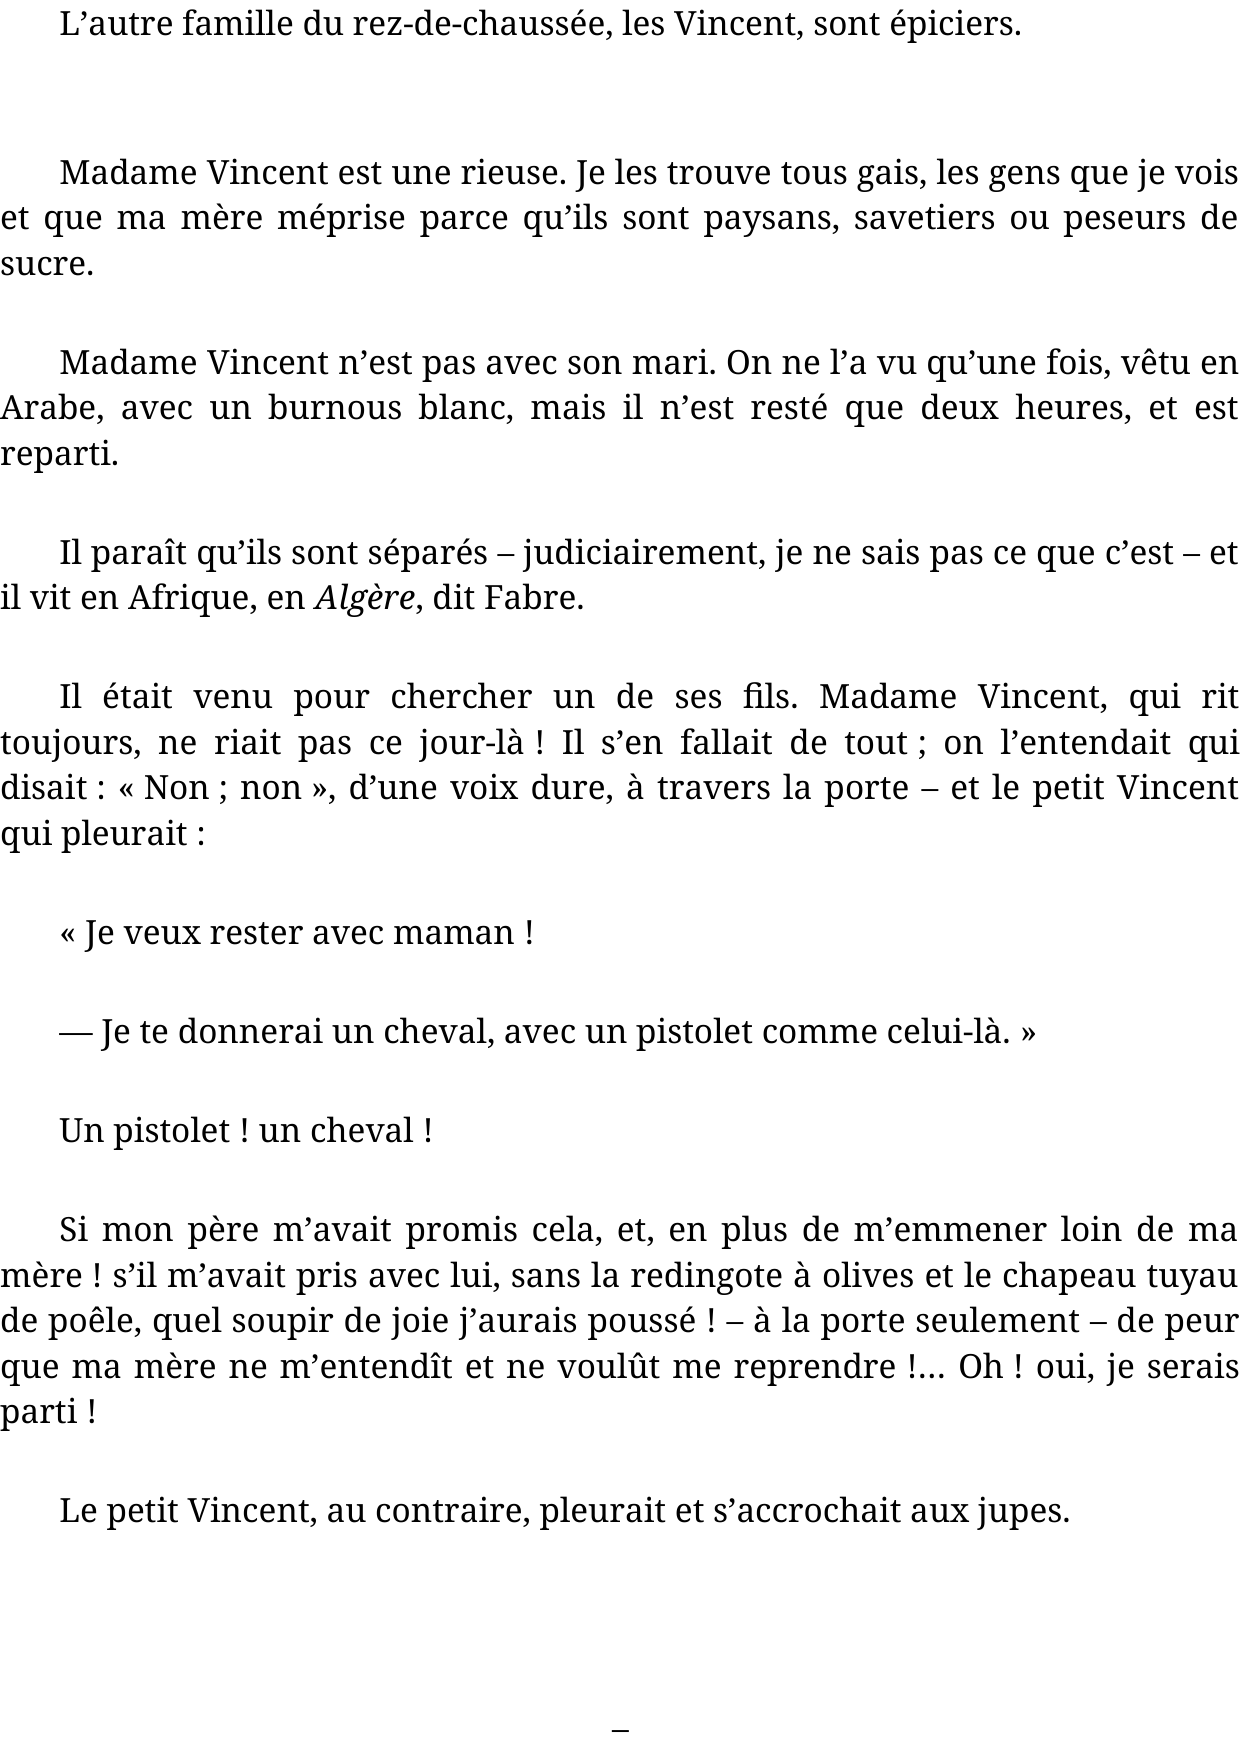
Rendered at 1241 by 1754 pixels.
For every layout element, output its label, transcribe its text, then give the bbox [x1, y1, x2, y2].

text Madame Vincent n’est pas avec son mari. On ne l’a vu qu’une fois, vêtu en Arabe, avec un burnous blanc, mais il n’est resté que deux heures, et est reparti. [0, 339, 1240, 475]
text Madame Vincent est une rieuse. Je les trouve tous gais, les gens que je vois et que ma mère méprise parce qu’ils sont paysans, savetiers ou peseurs de sucre. [0, 149, 1240, 285]
text Il paraît qu’ils sont séparés – judiciairement, je ne sais pas ce que c’est – et il vit en Afrique, en Algère, dit Fabre. [0, 529, 1240, 619]
text « Je veux rester avec maman ! [0, 909, 1240, 954]
text Si mon père m’avait promis cela, et, en plus de m’emmener loin de ma mère ! s’il m’avait pris avec lui, sans la redingote à olives et le chapeau tuyau de poêle, quel soupir de joie j’aurais poussé ! – à la porte seulement – de peur que ma mère ne m’entendît et ne voulût me reprendre !… Oh ! oui, je serais parti ! [0, 1206, 1240, 1433]
text — Je te donnerai un cheval, avec un pistolet comme celui-là. » [0, 1008, 1240, 1053]
text Le petit Vincent, au contraire, pleurait et s’accrochait aux jupes. [0, 1487, 1240, 1532]
text Il était venu pour chercher un de ses fils. Madame Vincent, qui rit toujours, ne riait pas ce jour-là ! Il s’en fallait de tout ; on l’entendait qui disait : « Non ; non », d’une voix dure, à travers la porte – et le petit Vincent qui pleurait : [0, 673, 1240, 855]
text L’autre famille du rez-de-chaussée, les Vincent, sont épiciers. [0, 0, 1240, 45]
text Un pistolet ! un cheval ! [0, 1107, 1240, 1152]
